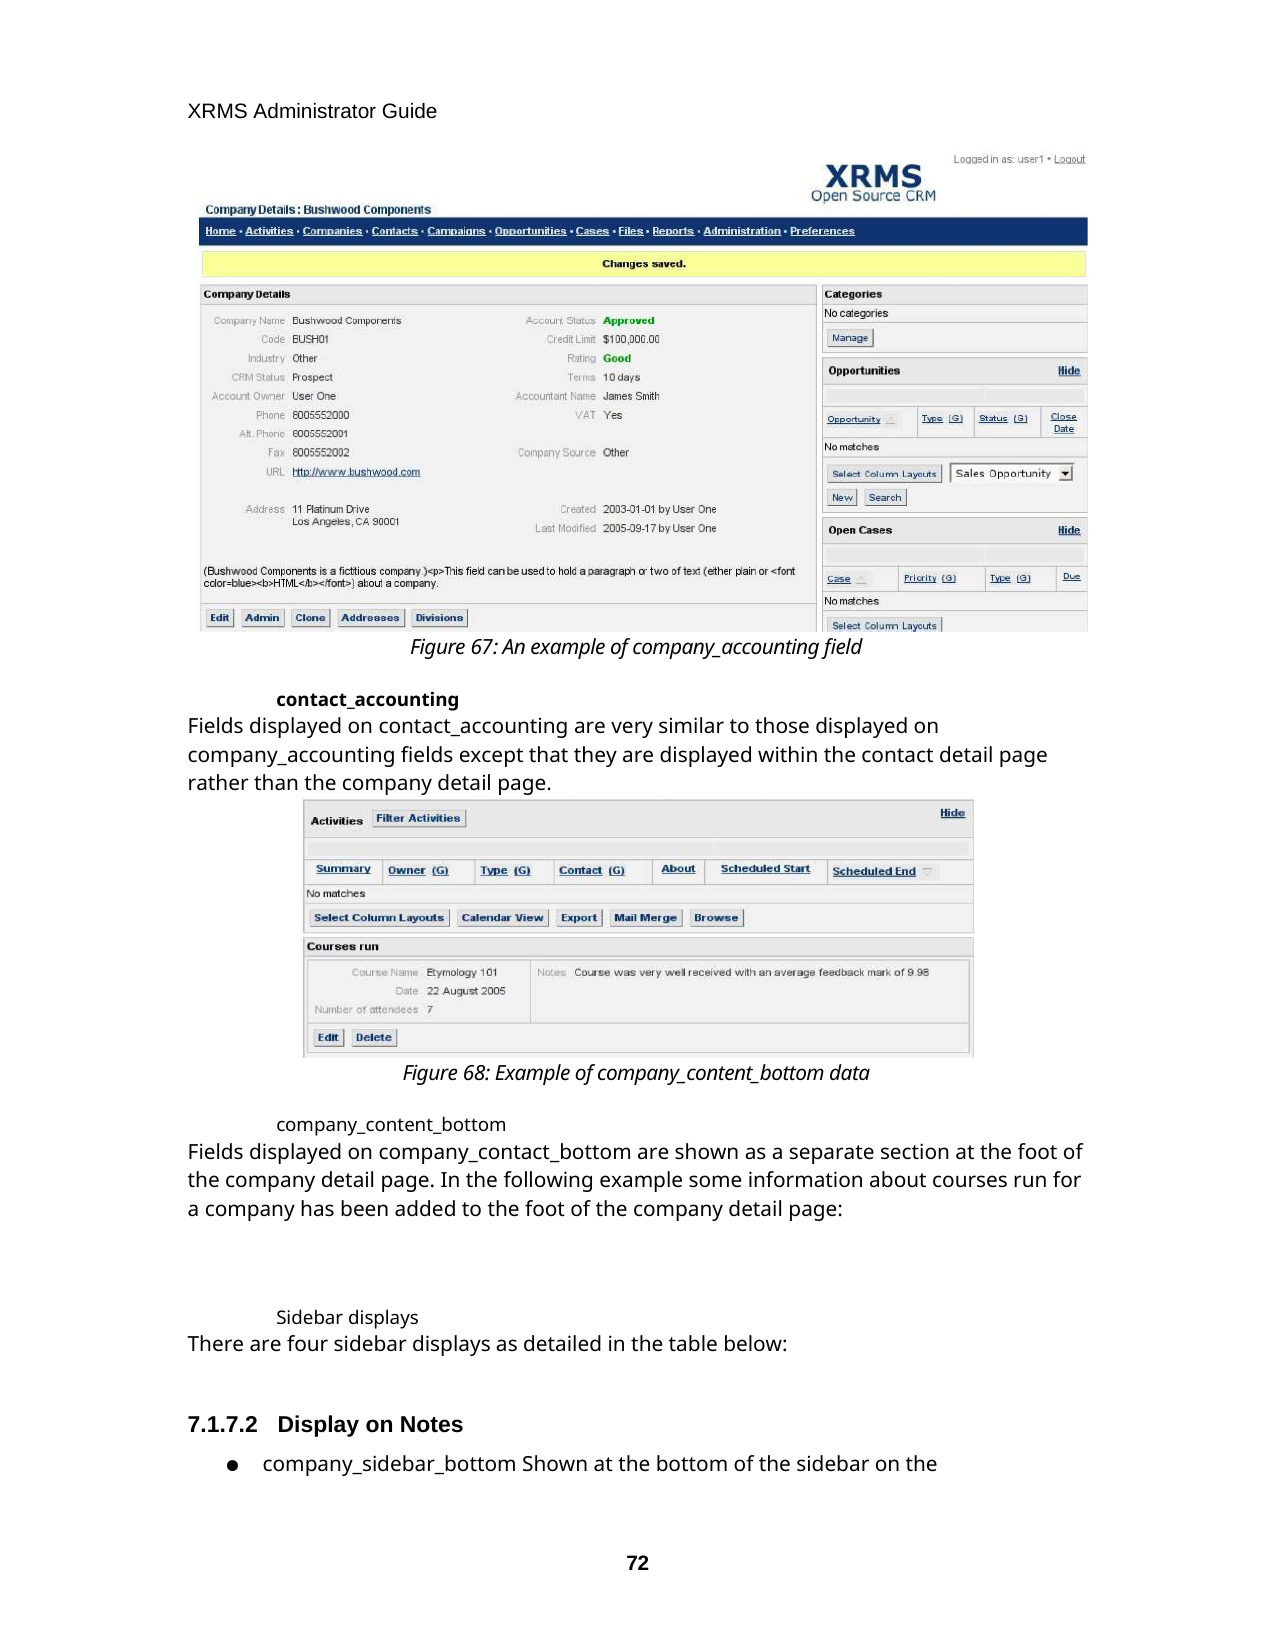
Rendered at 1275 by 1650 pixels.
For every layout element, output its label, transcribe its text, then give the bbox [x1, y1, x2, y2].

text Figure 68: Example of company_content_bottom data [187, 1058, 1087, 1086]
text Sidebar displays [276, 1304, 1087, 1329]
text Figure 67: An example of company_accounting field [187, 633, 1087, 661]
picture [300, 796, 976, 1058]
subtitle Display on Notes [187, 1411, 1087, 1437]
list company_sidebar_bottom Shown at the bottom of the sidebar on the [225, 1449, 1087, 1478]
text Fields displayed on company_contact_bottom are shown as a separate section at the foot of the company detail page. In the following example some information about courses run for a company has been added to the foot of the company detail page: [187, 1137, 1087, 1222]
text company_content_bottom [276, 1111, 1087, 1137]
picture [187, 150, 1088, 633]
text There are four sidebar displays as detailed in the table below: [187, 1329, 1087, 1358]
text contact_accounting [276, 686, 1087, 711]
text Fields displayed on contact_accounting are very similar to those displayed on company_accounting fields except that they are displayed within the contact detail page rather than the company detail page. [187, 711, 1087, 797]
